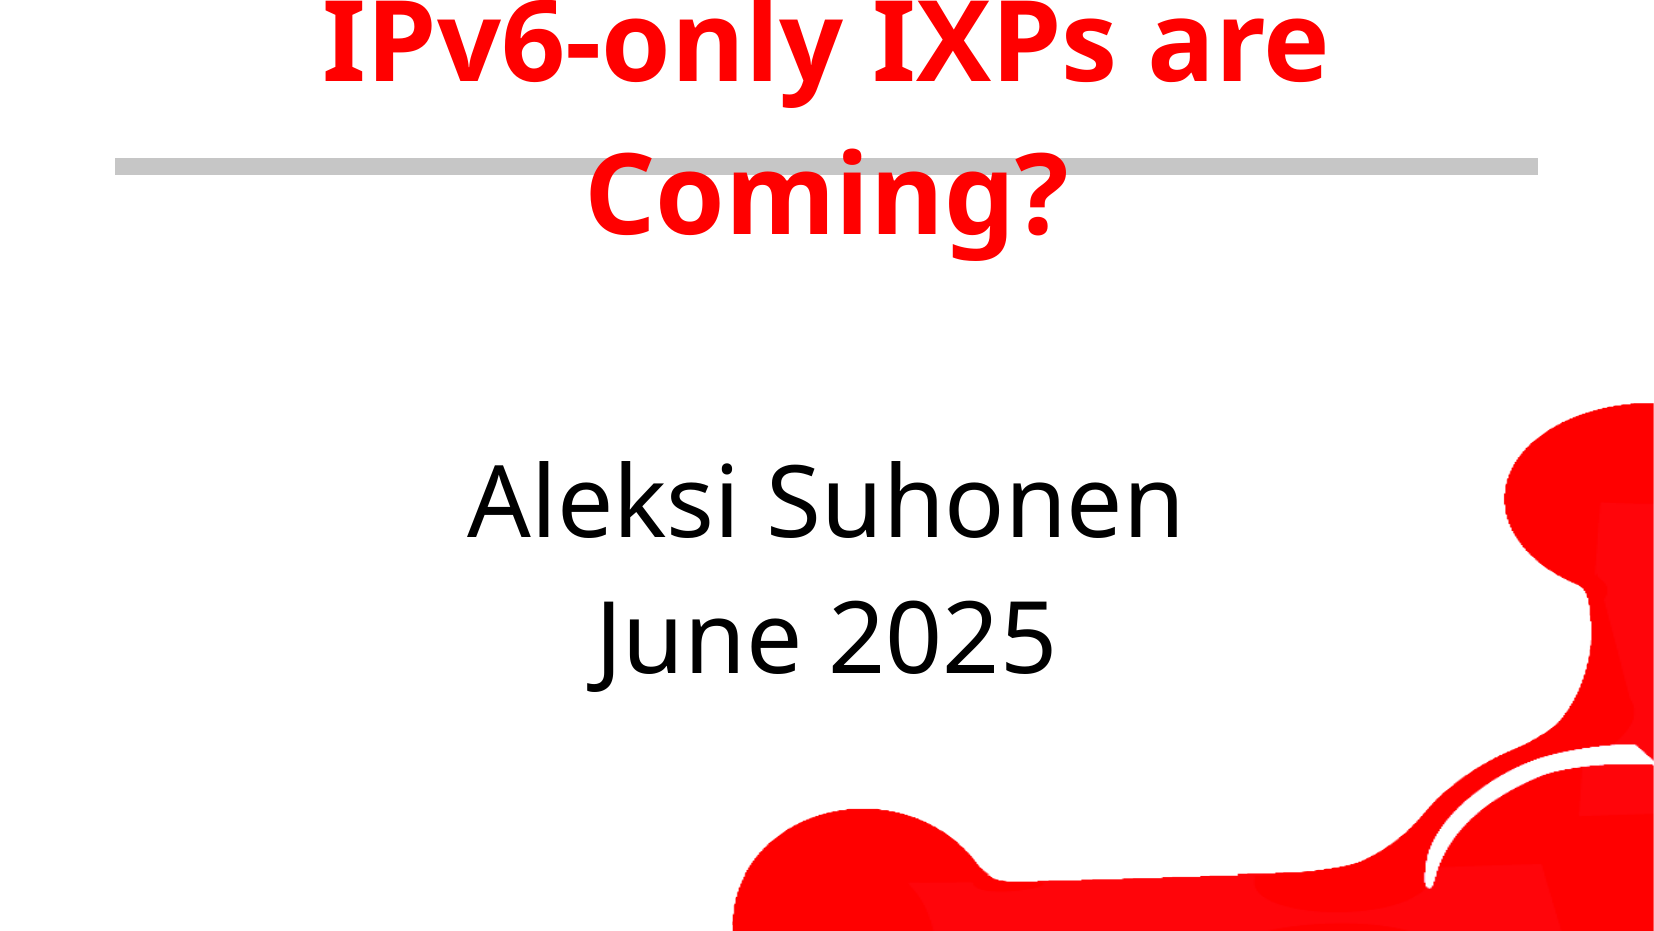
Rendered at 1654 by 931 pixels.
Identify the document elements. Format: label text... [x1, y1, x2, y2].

title IPv6-only IXPs are Coming? [82, 36, 1571, 193]
subtitle Aleksi Suhonen June 2025 [82, 217, 1571, 804]
